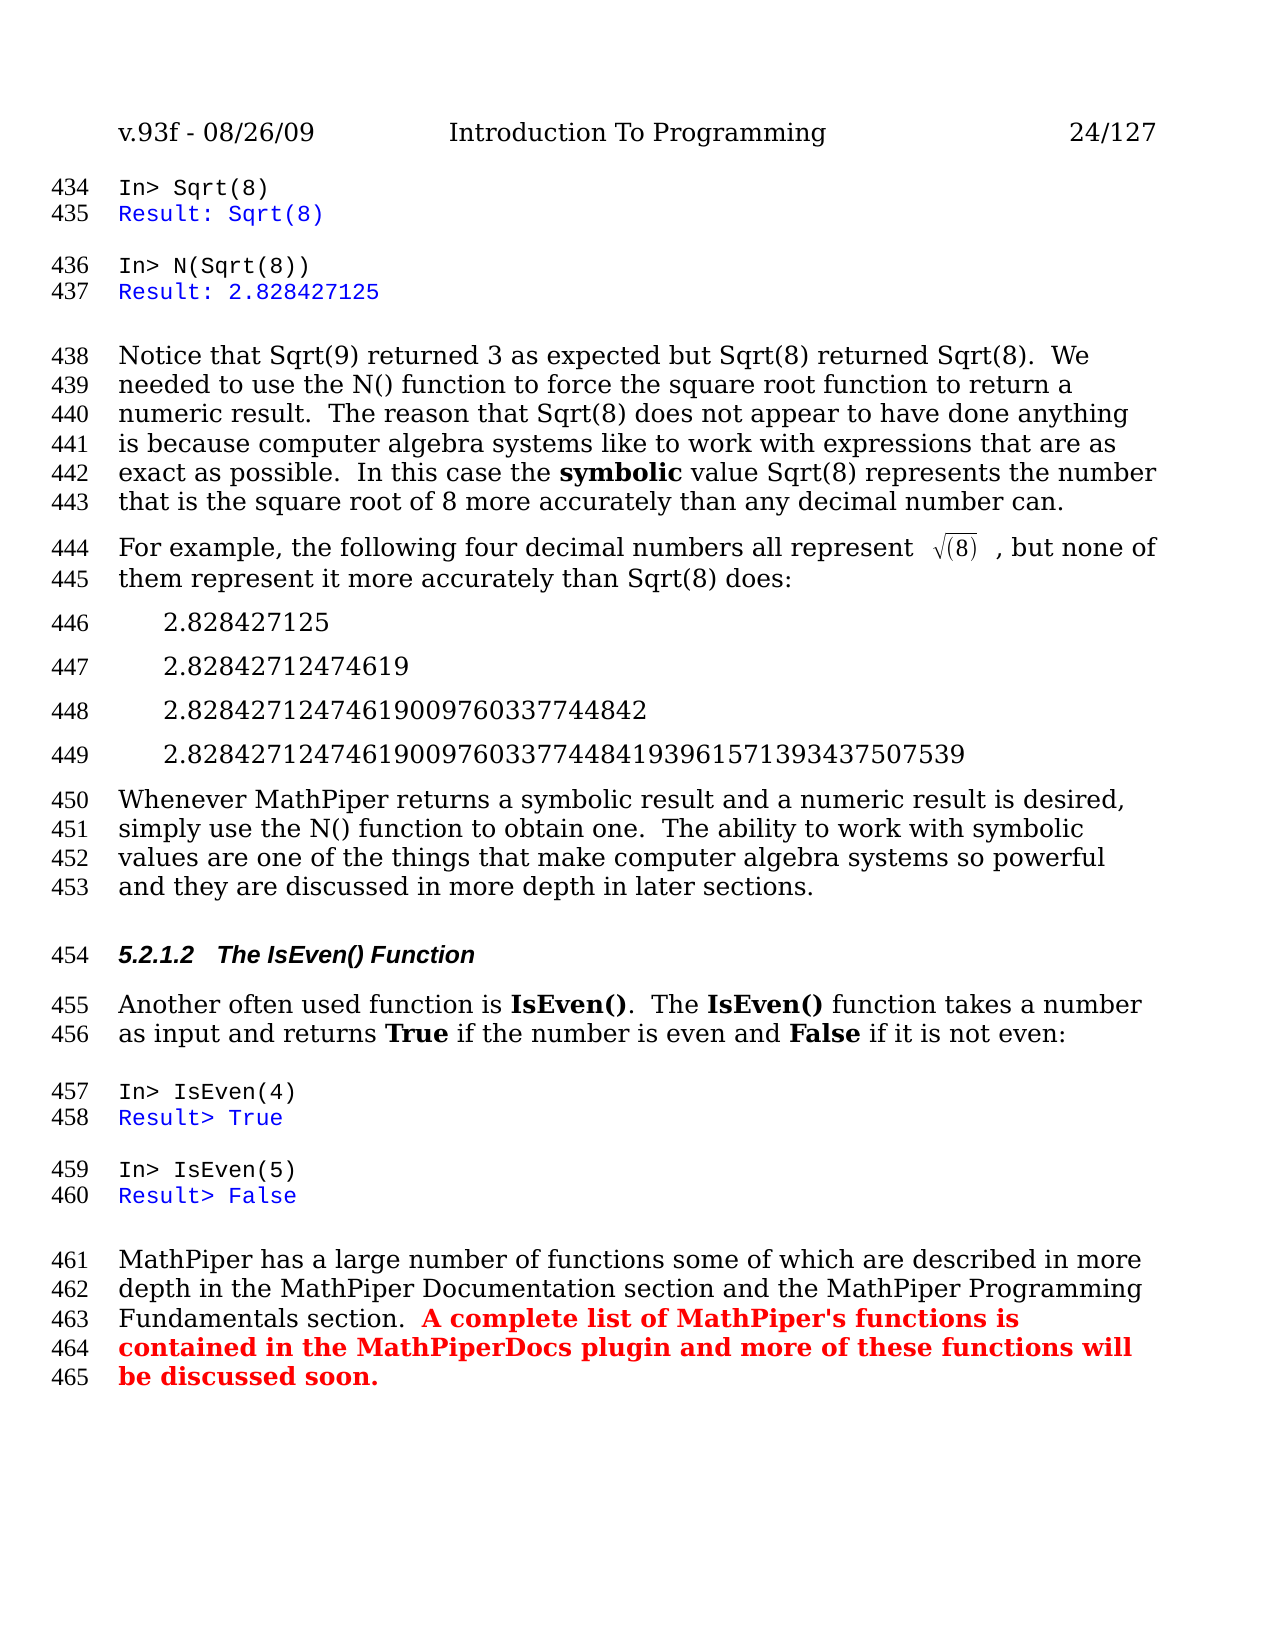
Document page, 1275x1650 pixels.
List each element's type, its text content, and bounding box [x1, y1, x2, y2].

text Whenever MathPiper returns a symbolic result and a numeric result is desired, simply use the N() function to obtain one. The ability to work with symbolic values are one of the things that make computer algebra systems so powerful and they are discussed in more depth in later sections. [118, 785, 1157, 901]
text 2.8284271247461900976033774484193961571393437507539 [163, 741, 1157, 770]
text Result> False [118, 1184, 1157, 1210]
text Result: Sqrt(8) [118, 203, 1157, 229]
subtitle The IsEven() Function [118, 941, 1157, 969]
text MathPiper has a large number of functions some of which are described in more depth in the MathPiper Documentation section and the MathPiper Programming Fundamentals section. A complete list of MathPiper's functions is contained in the MathPiperDocs plugin and more of these functions will be discussed soon. [118, 1245, 1157, 1392]
text In> IsEven(4) [118, 1081, 1157, 1107]
text 2.82842712474619009760337744842 [163, 696, 1157, 726]
text 2.828427125 [163, 608, 1157, 637]
text In> Sqrt(8) [118, 177, 1157, 203]
text In> IsEven(5) [118, 1158, 1157, 1184]
text Result: 2.828427125 [118, 281, 1157, 306]
text In> N(Sqrt(8)) [118, 254, 1157, 281]
text For example, the following four decimal numbers all represent, but none of them represent it more accurately than Sqrt(8) does: [118, 532, 1157, 593]
text Another often used function is IsEven(). The IsEven() function takes a number as input and returns True if the number is even and False if it is not even: [118, 990, 1157, 1049]
text 2.82842712474619 [163, 652, 1157, 681]
text Notice that Sqrt(9) returned 3 as expected but Sqrt(8) returned Sqrt(8). We needed to use the N() function to force the square root function to return a numeric result. The reason that Sqrt(8) does not appear to have done anything is because computer algebra systems like to work with expressions that are as exact as possible. In this case the symbolic value Sqrt(8) represents the number that is the square root of 8 more accurately than any decimal number can. [118, 341, 1157, 517]
text Result> True [118, 1107, 1157, 1133]
